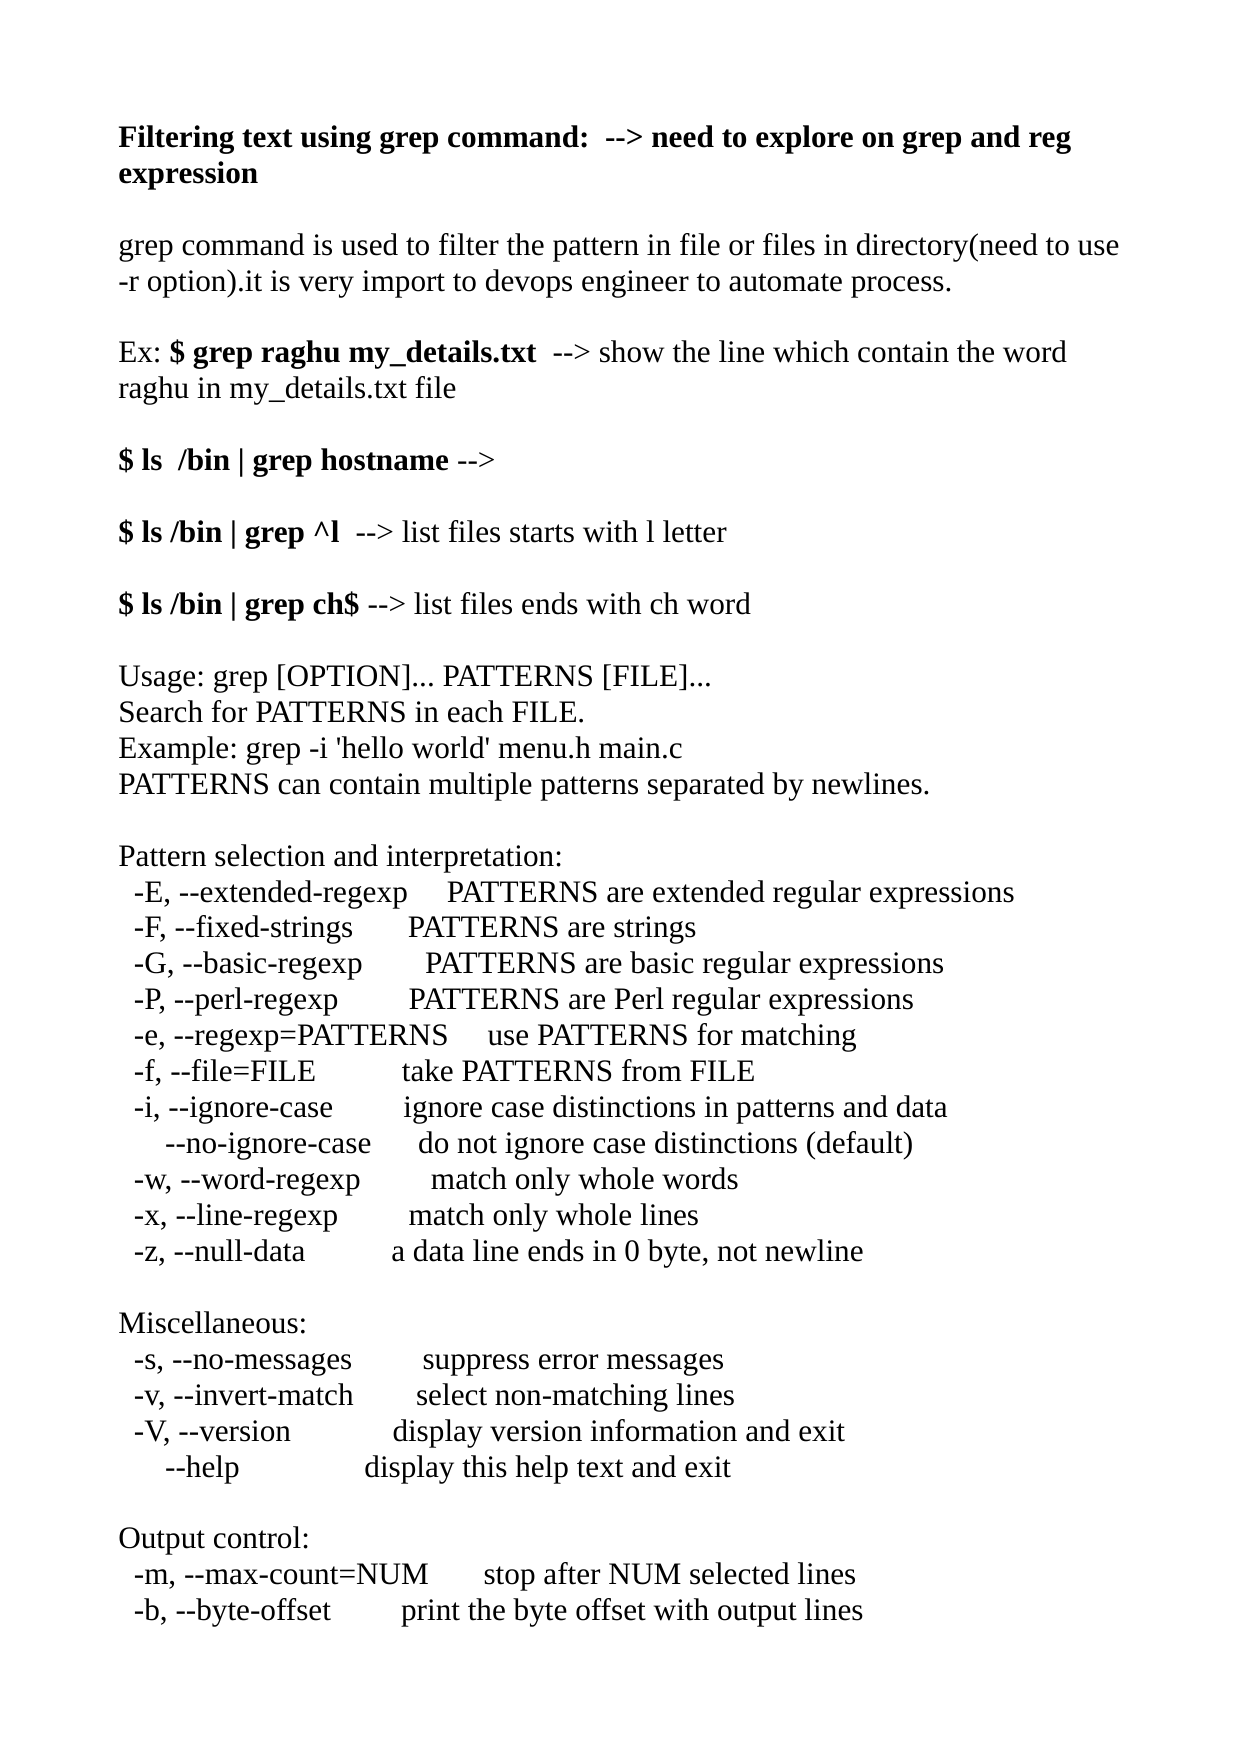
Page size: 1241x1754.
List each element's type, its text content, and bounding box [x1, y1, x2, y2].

text -m, --max-count=NUM stop after NUM selected lines [118, 1556, 1122, 1592]
text -v, --invert-match select non-matching lines [118, 1376, 1122, 1412]
text -F, --fixed-strings PATTERNS are strings [118, 909, 1122, 945]
text Output control: [118, 1520, 1122, 1556]
text PATTERNS can contain multiple patterns separated by newlines. [118, 765, 1122, 801]
text -V, --version display version information and exit [118, 1412, 1122, 1448]
text -b, --byte-offset print the byte offset with output lines [118, 1592, 1122, 1627]
text -e, --regexp=PATTERNS use PATTERNS for matching [118, 1017, 1122, 1052]
text Pattern selection and interpretation: [118, 837, 1122, 873]
text $ ls /bin | grep ^l --> list files starts with l letter [118, 513, 1122, 549]
text Usage: grep [OPTION]... PATTERNS [FILE]... [118, 657, 1122, 693]
text -i, --ignore-case ignore case distinctions in patterns and data [118, 1088, 1122, 1124]
text -G, --basic-regexp PATTERNS are basic regular expressions [118, 945, 1122, 981]
text Filtering text using grep command: --> need to explore on grep and reg expression [118, 118, 1122, 190]
text $ ls /bin | grep hostname --> [118, 442, 1122, 477]
text -z, --null-data a data line ends in 0 byte, not newline [118, 1232, 1122, 1268]
text Example: grep -i 'hello world' menu.h main.c [118, 729, 1122, 765]
text -s, --no-messages suppress error messages [118, 1340, 1122, 1376]
text $ ls /bin | grep ch$ --> list files ends with ch word [118, 585, 1122, 621]
text -E, --extended-regexp PATTERNS are extended regular expressions [118, 873, 1122, 909]
text -w, --word-regexp match only whole words [118, 1160, 1122, 1196]
text --help display this help text and exit [118, 1448, 1122, 1484]
text -P, --perl-regexp PATTERNS are Perl regular expressions [118, 981, 1122, 1017]
text -f, --file=FILE take PATTERNS from FILE [118, 1052, 1122, 1088]
text Ex: $ grep raghu my_details.txt --> show the line which contain the word raghu in my_details.txt file [118, 334, 1122, 406]
text -x, --line-regexp match only whole lines [118, 1196, 1122, 1232]
text grep command is used to filter the pattern in file or files in directory(need to use -r option).it is very import to devops engineer to automate process. [118, 226, 1122, 298]
text --no-ignore-case do not ignore case distinctions (default) [118, 1124, 1122, 1160]
text Miscellaneous: [118, 1304, 1122, 1340]
text Search for PATTERNS in each FILE. [118, 693, 1122, 729]
